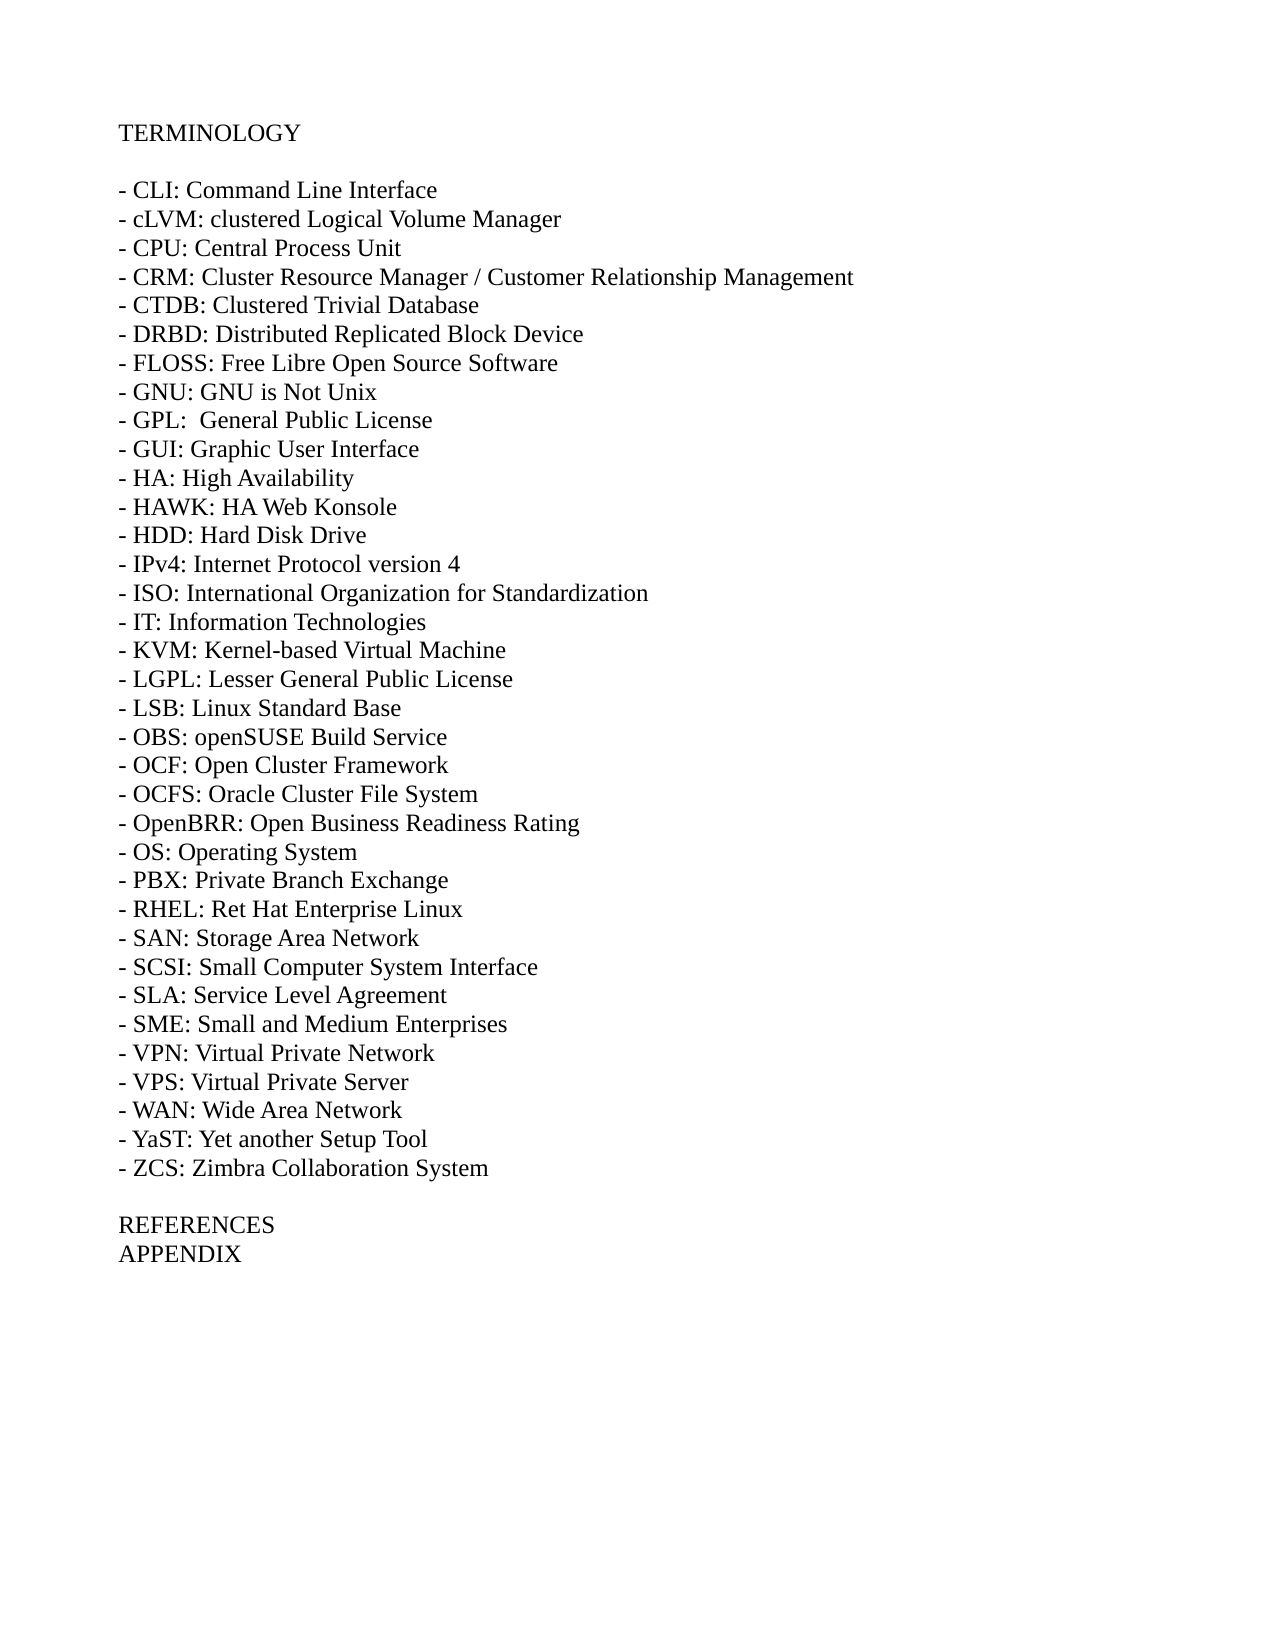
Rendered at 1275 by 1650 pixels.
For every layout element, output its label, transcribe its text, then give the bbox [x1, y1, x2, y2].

text - IPv4: Internet Protocol version 4 [118, 549, 1157, 578]
text - HA: High Availability [118, 463, 1157, 492]
text - HAWK: HA Web Konsole [118, 492, 1157, 521]
text - GPL: General Public License [118, 406, 1157, 434]
text - CLI: Command Line Interface [118, 176, 1157, 204]
text - DRBD: Distributed Replicated Block Device [118, 319, 1157, 348]
text APPENDIX [118, 1239, 1157, 1268]
text - IT: Information Technologies [118, 607, 1157, 636]
text - OpenBRR: Open Business Readiness Rating [118, 808, 1157, 837]
text - VPN: Virtual Private Network [118, 1038, 1157, 1067]
text - LSB: Linux Standard Base [118, 693, 1157, 722]
text - GNU: GNU is Not Unix [118, 377, 1157, 406]
text - OCFS: Oracle Cluster File System [118, 779, 1157, 808]
text - OS: Operating System [118, 837, 1157, 866]
text - OBS: openSUSE Build Service [118, 722, 1157, 751]
text REFERENCES [118, 1211, 1157, 1239]
text - CRM: Cluster Resource Manager / Customer Relationship Management [118, 262, 1157, 291]
text - CPU: Central Process Unit [118, 233, 1157, 262]
text - OCF: Open Cluster Framework [118, 751, 1157, 779]
text - SLA: Service Level Agreement [118, 981, 1157, 1009]
text - VPS: Virtual Private Server [118, 1067, 1157, 1096]
text - GUI: Graphic User Interface [118, 434, 1157, 463]
text - SME: Small and Medium Enterprises [118, 1009, 1157, 1038]
text - SCSI: Small Computer System Interface [118, 952, 1157, 981]
text - cLVM: clustered Logical Volume Manager [118, 204, 1157, 233]
text - HDD: Hard Disk Drive [118, 521, 1157, 549]
text - SAN: Storage Area Network [118, 923, 1157, 952]
text - ZCS: Zimbra Collaboration System [118, 1153, 1157, 1182]
text - WAN: Wide Area Network [118, 1096, 1157, 1124]
text - FLOSS: Free Libre Open Source Software [118, 348, 1157, 377]
text - KVM: Kernel-based Virtual Machine [118, 636, 1157, 664]
text - ISO: International Organization for Standardization [118, 578, 1157, 607]
text - RHEL: Ret Hat Enterprise Linux [118, 894, 1157, 923]
text - PBX: Private Branch Exchange [118, 866, 1157, 894]
text - YaST: Yet another Setup Tool [118, 1124, 1157, 1153]
text - LGPL: Lesser General Public License [118, 664, 1157, 693]
text - CTDB: Clustered Trivial Database [118, 291, 1157, 319]
text TERMINOLOGY [118, 118, 1157, 147]
